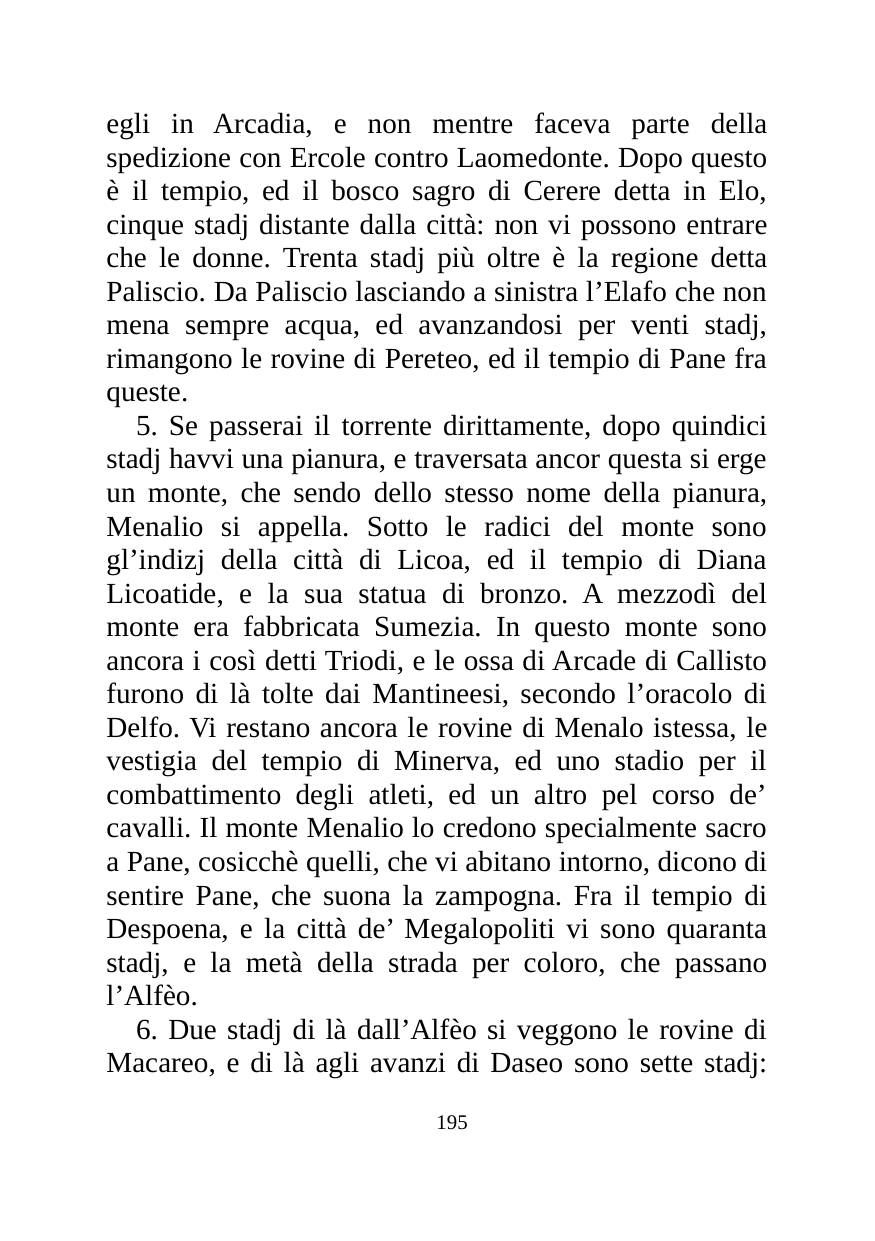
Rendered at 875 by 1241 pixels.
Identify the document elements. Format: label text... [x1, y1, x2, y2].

text 5. Se passerai il torrente dirittamente, dopo quindici stadj havvi una pianura, e traversata ancor questa si erge un monte, che sendo dello stesso nome della pianura, Menalio si appella. Sotto le radici del monte sono gl’indizj della città di Licoa, ed il tempio di Diana Licoatide, e la sua statua di bronzo. A mezzodì del monte era fabbricata Sumezia. In questo monte sono ancora i così detti Triodi, e le ossa di Arcade di Callisto furono di là tolte dai Mantineesi, secondo l’oracolo di Delfo. Vi restano ancora le rovine di Menalo istessa, le vestigia del tempio di Minerva, ed uno stadio per il combattimento degli atleti, ed un altro pel corso de’ cavalli. Il monte Menalio lo credono specialmente sacro a Pane, cosicchè quelli, che vi abitano intorno, dicono di sentire Pane, che suona la zampogna. Fra il tempio di Despoena, e la città de’ Megalopoliti vi sono quaranta stadj, e la metà della strada per coloro, che passano l’Alfèo. [106, 408, 768, 1012]
text 6. Due stadj di là dall’Alfèo si veggono le rovine di Macareo, e di là agli avanzi di Daseo sono sette stadj: [106, 1012, 768, 1079]
text egli in Arcadia, e non mentre faceva parte della spedizione con Ercole contro Laomedonte. Dopo questo è il tempio, ed il bosco sagro di Cerere detta in Elo, cinque stadj distante dalla città: non vi possono entrare che le donne. Trenta stadj più oltre è la regione detta Paliscio. Da Paliscio lasciando a sinistra l’Elafo che non mena sempre acqua, ed avanzandosi per venti stadj, rimangono le rovine di Pereteo, ed il tempio di Pane fra queste. [106, 106, 768, 408]
